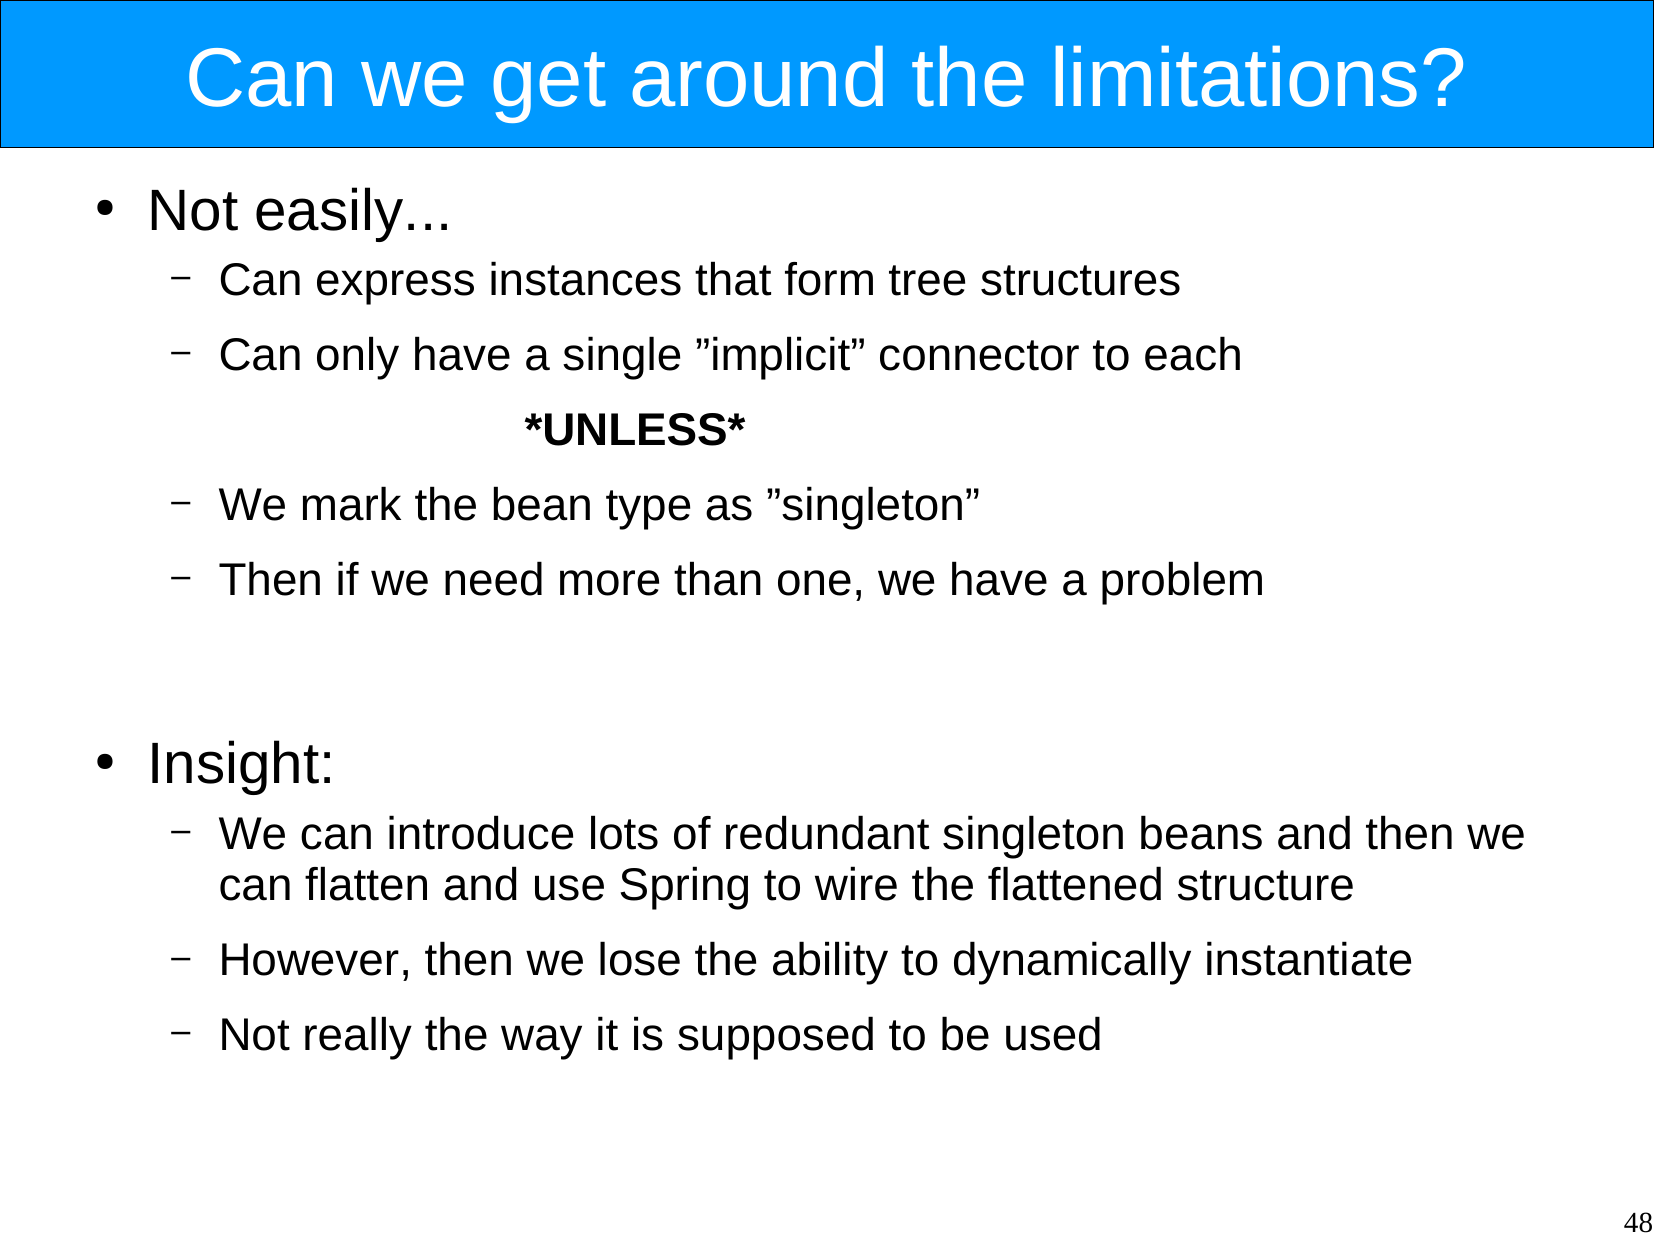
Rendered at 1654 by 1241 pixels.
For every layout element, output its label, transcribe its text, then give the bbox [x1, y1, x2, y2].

list Not easily... Can express instances that form tree structures Can only have a single ”implicit” connector to each *UNLESS* We mark the bean type as ”singleton” Then if we need more than one, we have a problem Insight: We can introduce lots of redundant singleton beans and then we can flatten and use Spring to wire the flattened structure However, then we lose the ability to dynamically instantiate Not really the way it is supposed to be used [76, 177, 1565, 1196]
title Can we get around the limitations? [82, 21, 1571, 135]
